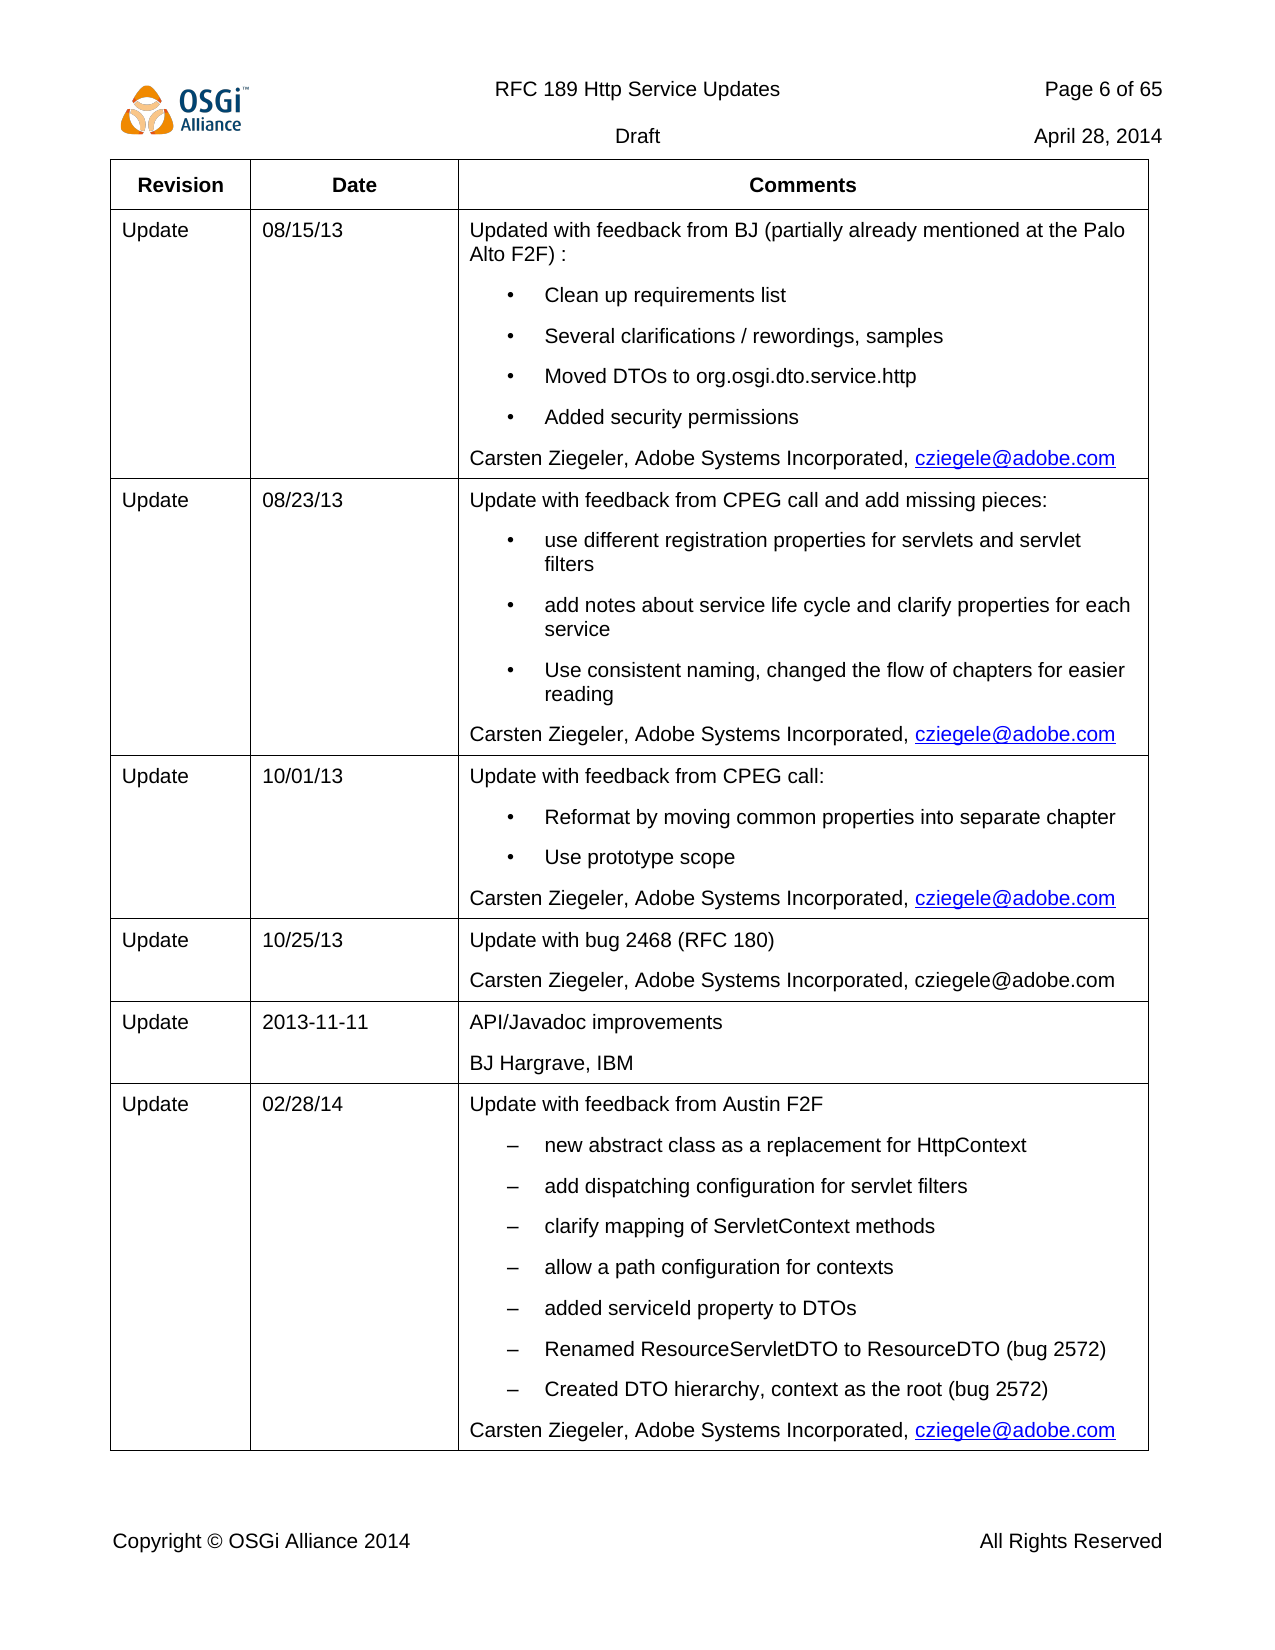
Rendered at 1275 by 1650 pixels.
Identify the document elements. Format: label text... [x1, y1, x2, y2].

picture [113, 78, 257, 142]
table_cell 23.08.13 [251, 479, 458, 754]
table_cell Update [111, 210, 250, 478]
table_cell Update with bug 2468 (RFC 180) Carsten Ziegeler, Adobe Systems Incorporated, cziegele@adobe.com [459, 919, 1148, 1001]
table_cell Update [111, 479, 250, 754]
table_cell Update with feedback from CPEG call: Reformat by moving common properties into separate chapter Use prototype scope Carsten Ziegeler, Adobe Systems Incorporated, cziegele@adobe.com [459, 756, 1148, 918]
table_cell Update [111, 756, 250, 918]
table_header Revision [111, 160, 250, 209]
table_cell Update with feedback from Austin F2F new abstract class as a replacement for HttpContext add dispatching configuration for servlet filters clarify mapping of ServletContext methods allow a path configuration for contexts added serviceId property to DTOs Renamed ResourceServletDTO to ResourceDTO (bug 2572) Created DTO hierarchy, context as the root (bug 2572) Carsten Ziegeler, Adobe Systems Incorporated, cziegele@adobe.com [459, 1084, 1148, 1450]
table_header Date [251, 160, 458, 209]
table_cell 25.10.13 [251, 919, 458, 1001]
table_cell API/Javadoc improvements BJ Hargrave, IBM [459, 1002, 1148, 1083]
table_cell Update [111, 1002, 250, 1083]
table_cell Update with feedback from CPEG call and add missing pieces: use different registration properties for servlets and servlet filters add notes about service life cycle and clarify properties for each service Use consistent naming, changed the flow of chapters for easier reading Carsten Ziegeler, Adobe Systems Incorporated, cziegele@adobe.com [459, 479, 1148, 754]
table_cell Updated with feedback from BJ (partially already mentioned at the Palo Alto F2F) : Clean up requirements list Several clarifications / rewordings, samples Moved DTOs to org.osgi.dto.service.http Added security permissions Carsten Ziegeler, Adobe Systems Incorporated, cziegele@adobe.com [459, 210, 1148, 478]
table_cell Update [111, 1084, 250, 1450]
table_cell 28.02.14 [251, 1084, 458, 1450]
table_header Comments [459, 160, 1148, 209]
table_cell 15.08.13 [251, 210, 458, 478]
table_cell 2013-11-11 [251, 1002, 458, 1083]
table_cell 01.10.13 [251, 756, 458, 918]
table_cell Update [111, 919, 250, 1001]
